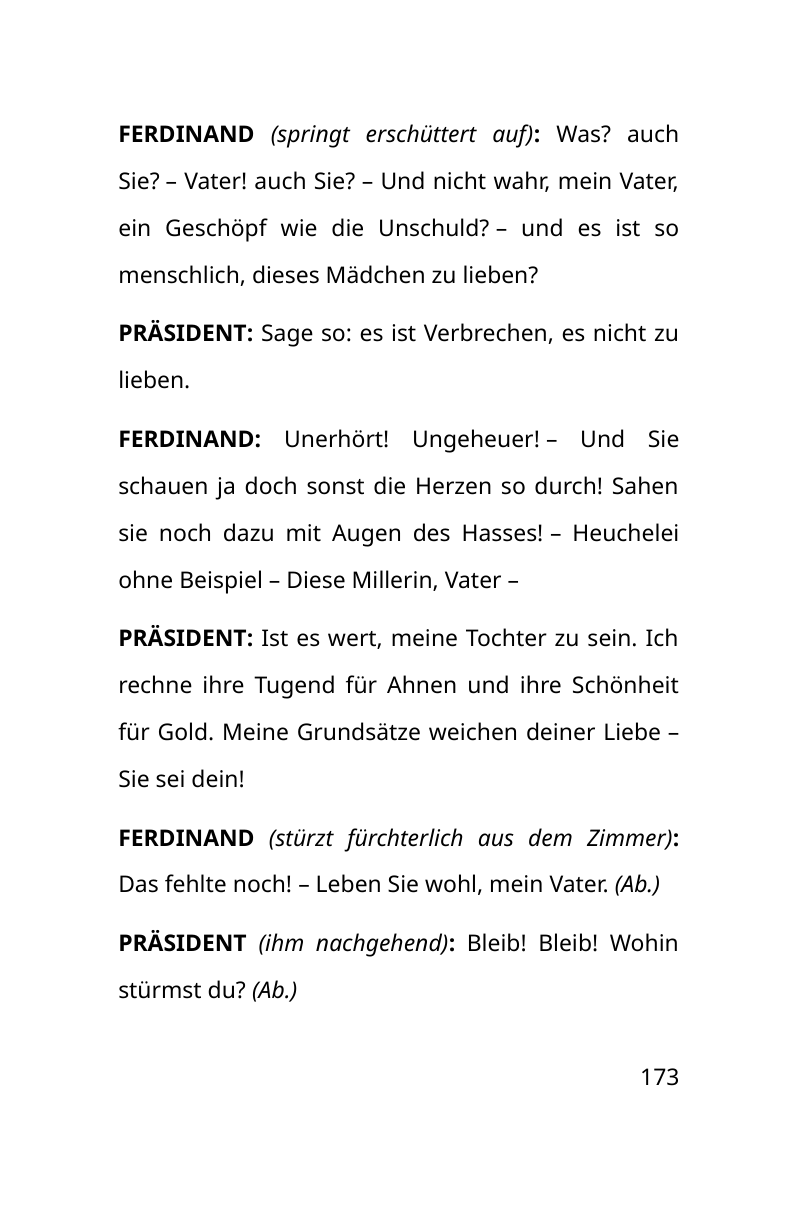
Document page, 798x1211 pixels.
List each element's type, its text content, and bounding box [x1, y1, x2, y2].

text FERDINAND (stürzt fürchterlich aus dem Zimmer): Das fehlte noch! – Leben Sie wohl, mein Vater. (Ab.) [118, 821, 679, 899]
text PRÄSIDENT: Sage so: es ist Verbrechen, es nicht zu lieben. [118, 317, 679, 396]
text PRÄSIDENT: Ist es wert, meine Tochter zu sein. Ich rechne ihre Tugend für Ahnen und ihre Schönheit für Gold. Meine Grundsätze weichen deiner Liebe – Sie sei dein! [118, 622, 679, 794]
text FERDINAND (springt erschüttert auf): Was? auch Sie? – Vater! auch Sie? – Und nicht wahr, mein Vater, ein Geschöpf wie die Unschuld? – und es ist so menschlich, dieses Mädchen zu lieben? [118, 118, 679, 290]
text FERDINAND: Unerhört! Ungeheuer! – Und Sie schauen ja doch sonst die Herzen so durch! Sahen sie noch dazu mit Augen des Hasses! – Heuchelei ohne Beispiel – Diese Millerin, Vater – [118, 423, 679, 595]
text PRÄSIDENT (ihm nachgehend): Bleib! Bleib! Wohin stürmst du? (Ab.) [118, 927, 679, 1005]
